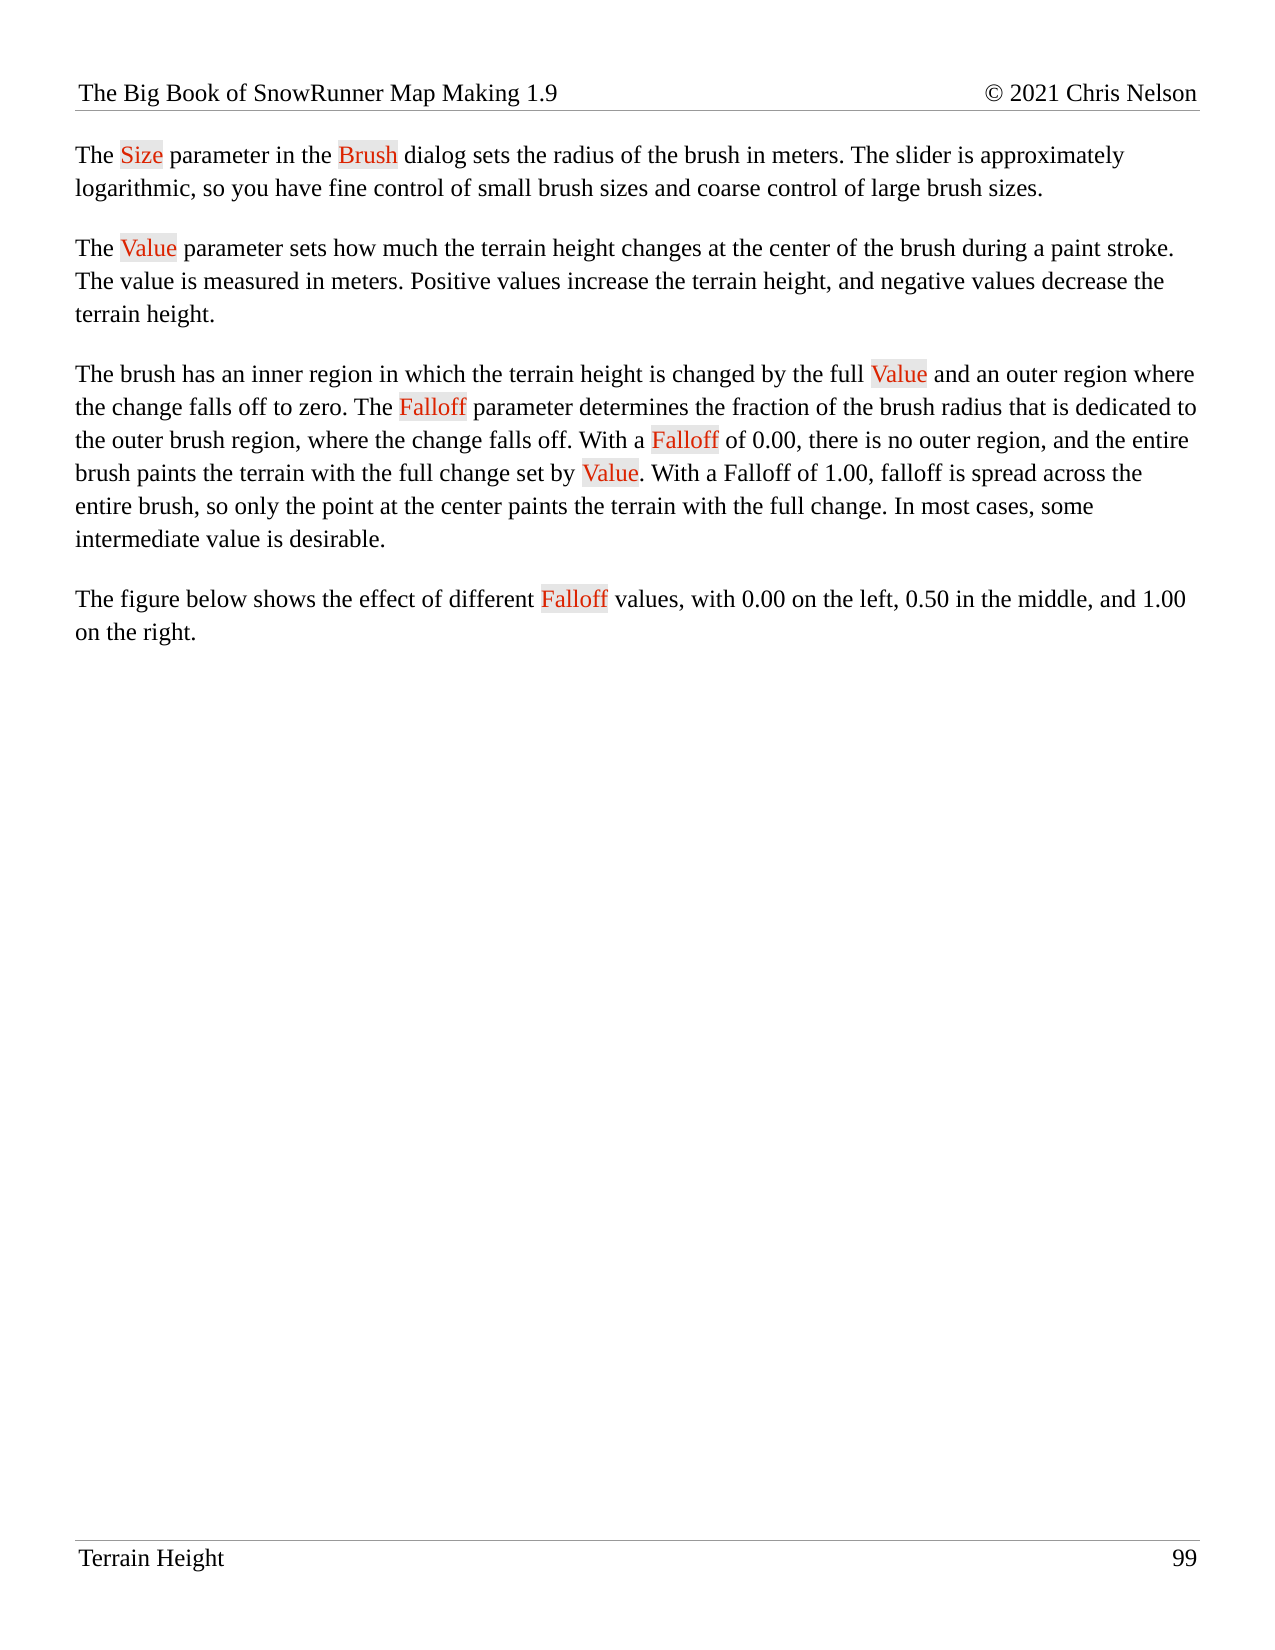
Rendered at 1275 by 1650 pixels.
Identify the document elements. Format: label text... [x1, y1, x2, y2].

text The figure below shows the effect of different Falloff values, with 0.00 on the left, 0.50 in the middle, and 1.00 on the right. [75, 584, 1200, 646]
text The brush has an inner region in which the terrain height is changed by the full Value and an outer region where the change falls off to zero. The Falloff parameter determines the fraction of the brush radius that is dedicated to the outer brush region, where the change falls off. With a Falloff of 0.00, there is no outer region, and the entire brush paints the terrain with the full change set by Value. With a Falloff of 1.00, falloff is spread across the entire brush, so only the point at the center paints the terrain with the full change. In most cases, some intermediate value is desirable. [75, 359, 1200, 553]
text The Value parameter sets how much the terrain height changes at the center of the brush during a paint stroke. The value is measured in meters. Positive values increase the terrain height, and negative values decrease the terrain height. [75, 233, 1200, 328]
text The Size parameter in the Brush dialog sets the radius of the brush in meters. The slider is approximately logarithmic, so you have fine control of small brush sizes and coarse control of large brush sizes. [75, 140, 1200, 202]
